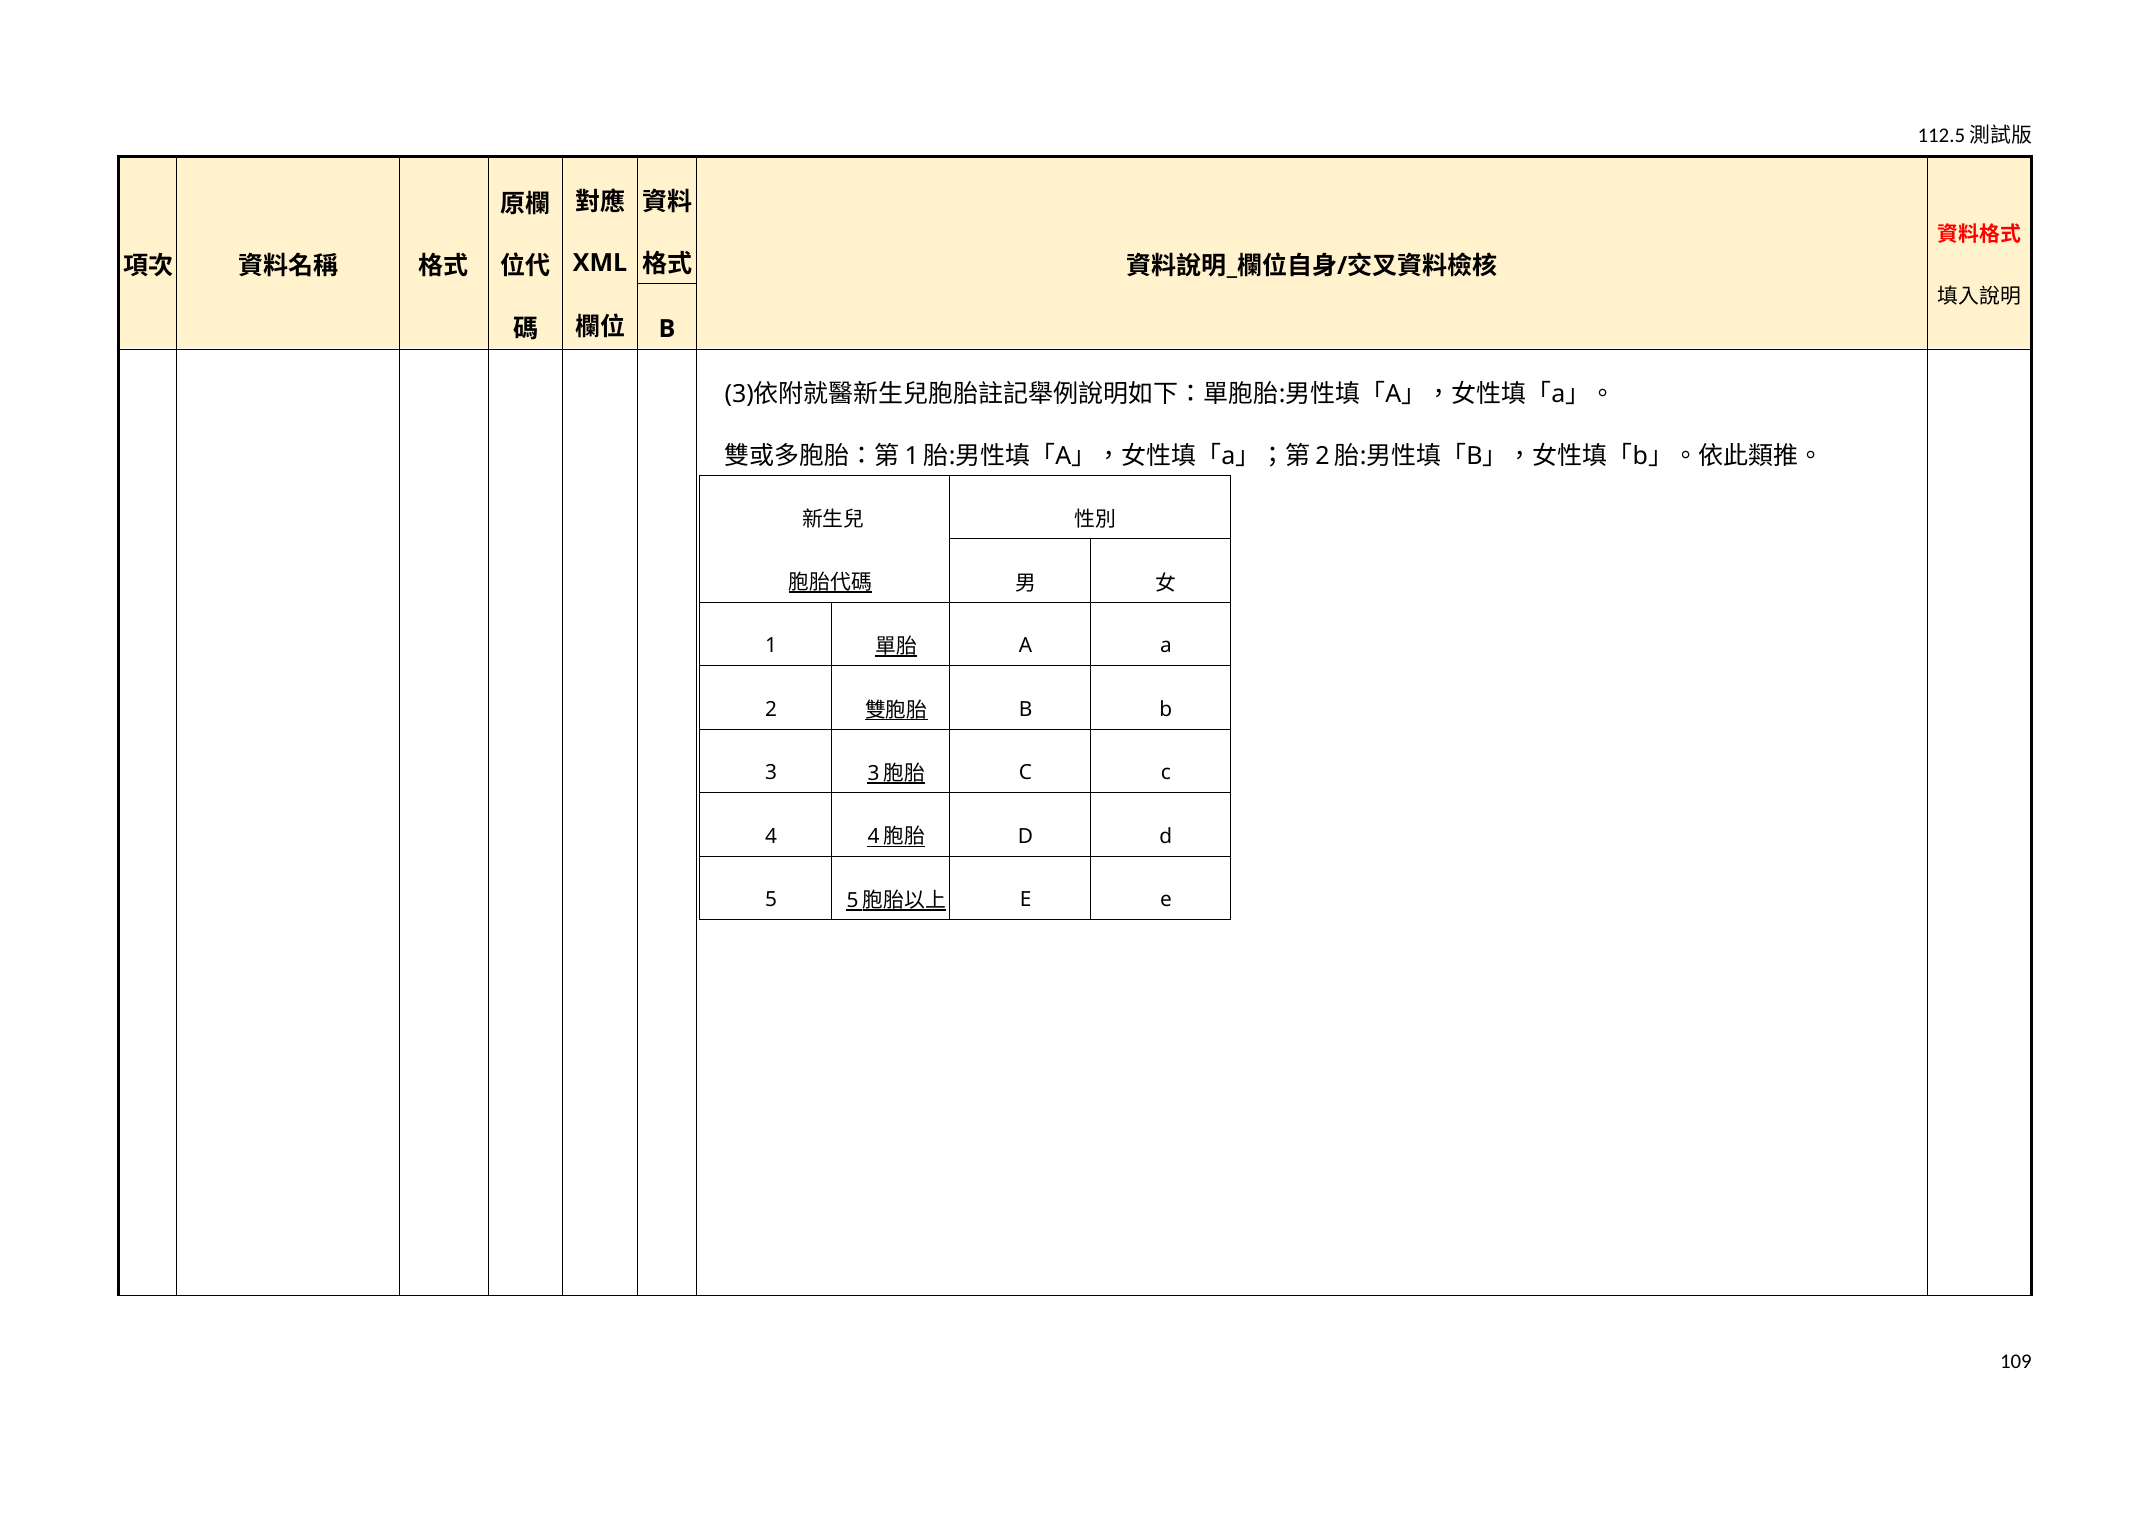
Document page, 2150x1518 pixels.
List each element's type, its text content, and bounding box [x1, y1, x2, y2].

table_header 新生兒 胞胎代碼 [700, 476, 949, 602]
table_cell 5 [700, 857, 831, 919]
table_header 資料名稱 [177, 158, 399, 348]
table_header 格式 [400, 158, 488, 348]
table_cell D [950, 793, 1090, 856]
table_header 資料說明_欄位自身/交叉資料檢核 [697, 158, 1927, 348]
table_cell C [950, 730, 1090, 792]
table_cell B [950, 666, 1090, 729]
table_cell 4胞胎 [832, 793, 949, 856]
table_cell (3)依附就醫新生兒胞胎註記舉例說明如下：單胞胎:男性填「A」，女性填「a」。 雙或多胞胎：第1胎:男性填「A」，女性填「a」；第2胎:男性填「B」，女性填「b」。依此類推。 [697, 350, 1927, 1295]
table_cell 4 [700, 793, 831, 856]
table_cell [400, 350, 488, 1295]
table_cell [177, 350, 399, 1295]
table_cell 男 [950, 539, 1090, 602]
table_header 性別 [950, 476, 1230, 538]
table_cell c [1091, 730, 1230, 792]
table_cell 1 [700, 603, 831, 665]
table_header 項次 [120, 158, 176, 348]
table_cell 單胎 [832, 603, 949, 665]
table_cell 2 [700, 666, 831, 729]
table_cell [489, 350, 562, 1295]
table_cell 雙胞胎 [832, 666, 949, 729]
table_cell M10 [563, 350, 637, 1295]
table_cell E [950, 857, 1090, 919]
table_header 原欄位代碼 [489, 158, 562, 348]
table_cell d [1091, 793, 1230, 856]
table_header 對應XML欄位ID [563, 158, 637, 348]
table_header 資料格式 [638, 158, 696, 283]
table_cell e [1091, 857, 1230, 919]
table_cell a [1091, 603, 1230, 665]
table_cell 女 [1091, 539, 1230, 602]
table_cell b [1091, 666, 1230, 729]
table_cell [638, 350, 696, 1295]
table_cell [120, 350, 176, 1295]
table_cell [1928, 350, 2030, 1295]
table_cell A [950, 603, 1090, 665]
table_cell 5胞胎以上 [832, 857, 949, 919]
table_cell B [638, 284, 696, 348]
table_header 資料格式填入說明 [1928, 158, 2030, 348]
table_cell 3 [700, 730, 831, 792]
table_cell 3胞胎 [832, 730, 949, 792]
